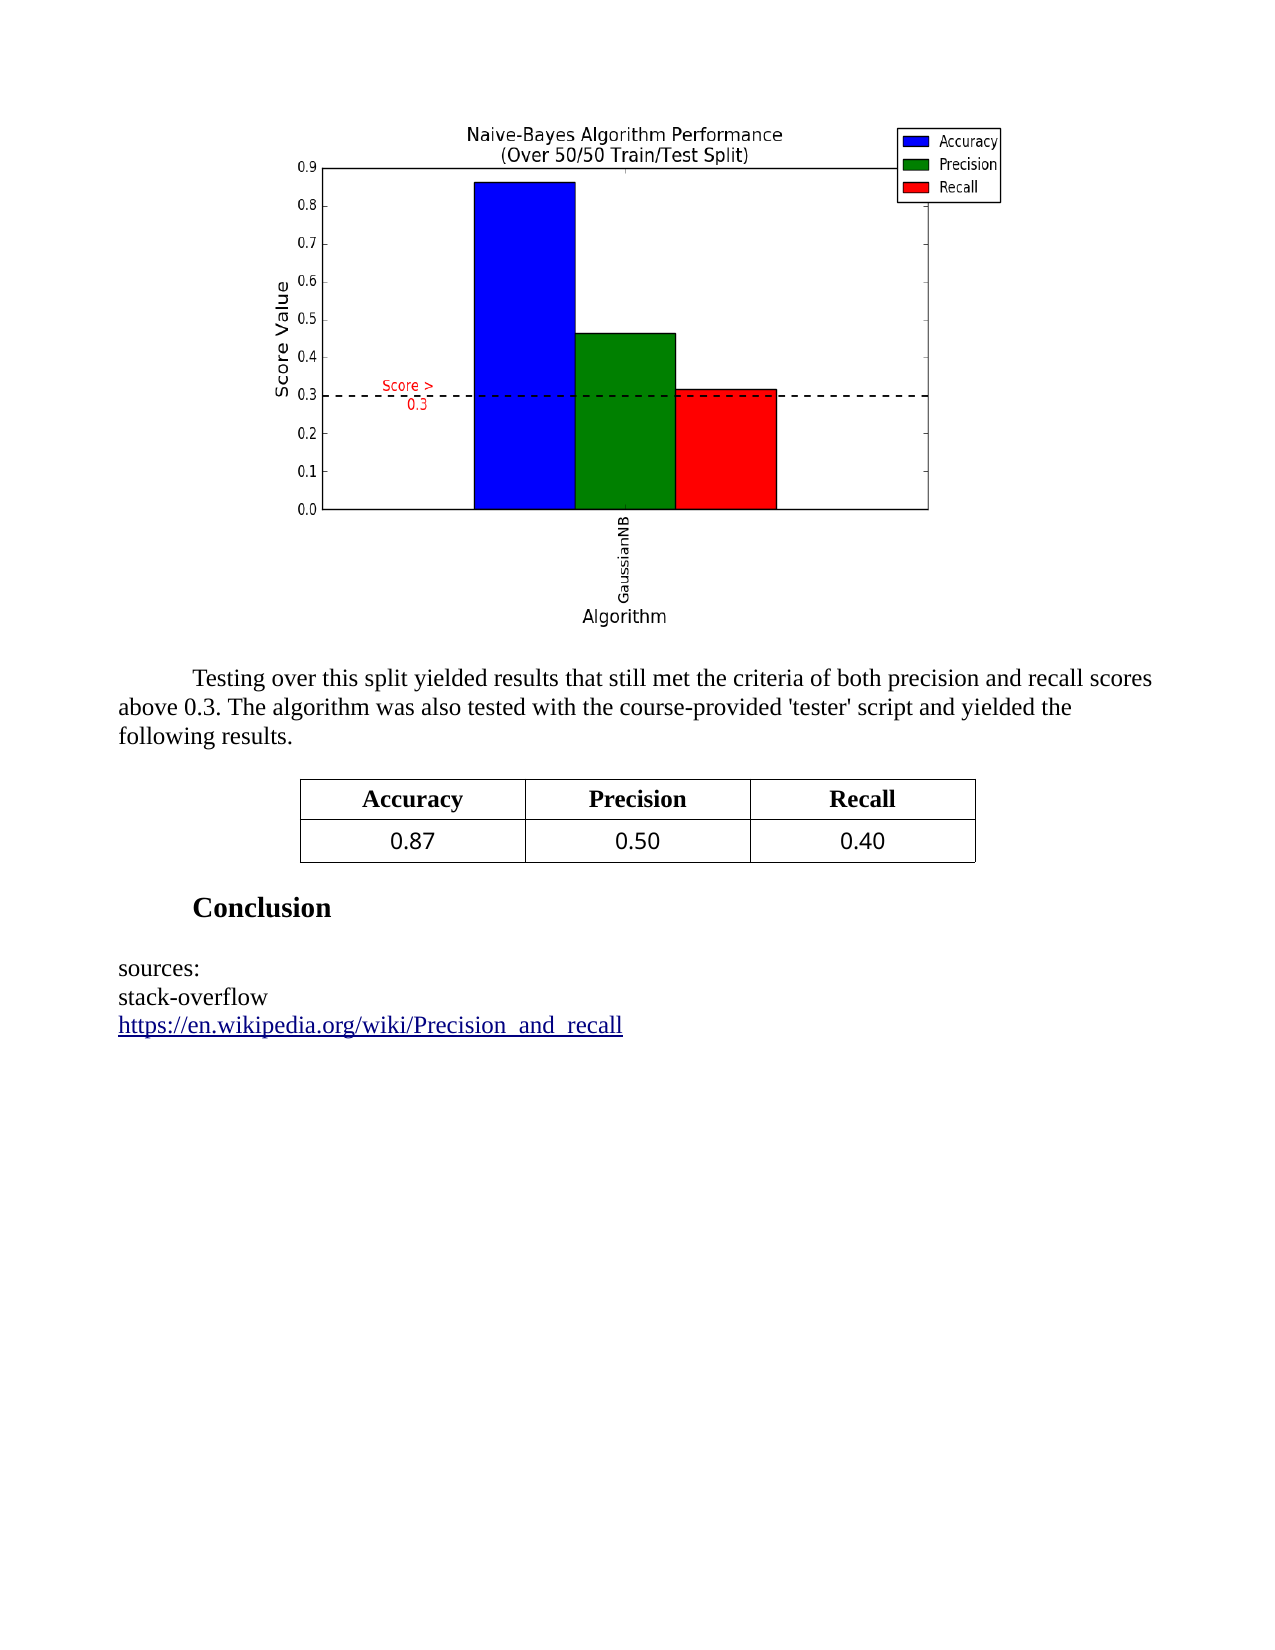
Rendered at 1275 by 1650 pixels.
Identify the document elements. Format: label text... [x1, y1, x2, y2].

table_header Recall [751, 780, 975, 819]
table_cell 0.50 [526, 820, 750, 862]
table_header Precision [526, 780, 750, 819]
text https://en.wikipedia.org/wiki/Precision_and_recall [118, 1010, 1157, 1039]
picture [268, 118, 1007, 635]
text stack-overflow [118, 982, 1157, 1010]
text sources: [118, 953, 1157, 982]
text Conclusion [118, 891, 1115, 924]
text Testing over this split yielded results that still met the criteria of both precision and recall scores above 0.3. The algorithm was also tested with the course-provided 'tester' script and yielded the following results. [118, 663, 1157, 750]
table_cell 0.87 [301, 820, 525, 862]
table_header Accuracy [301, 780, 525, 819]
table_cell 0.40 [751, 820, 975, 862]
